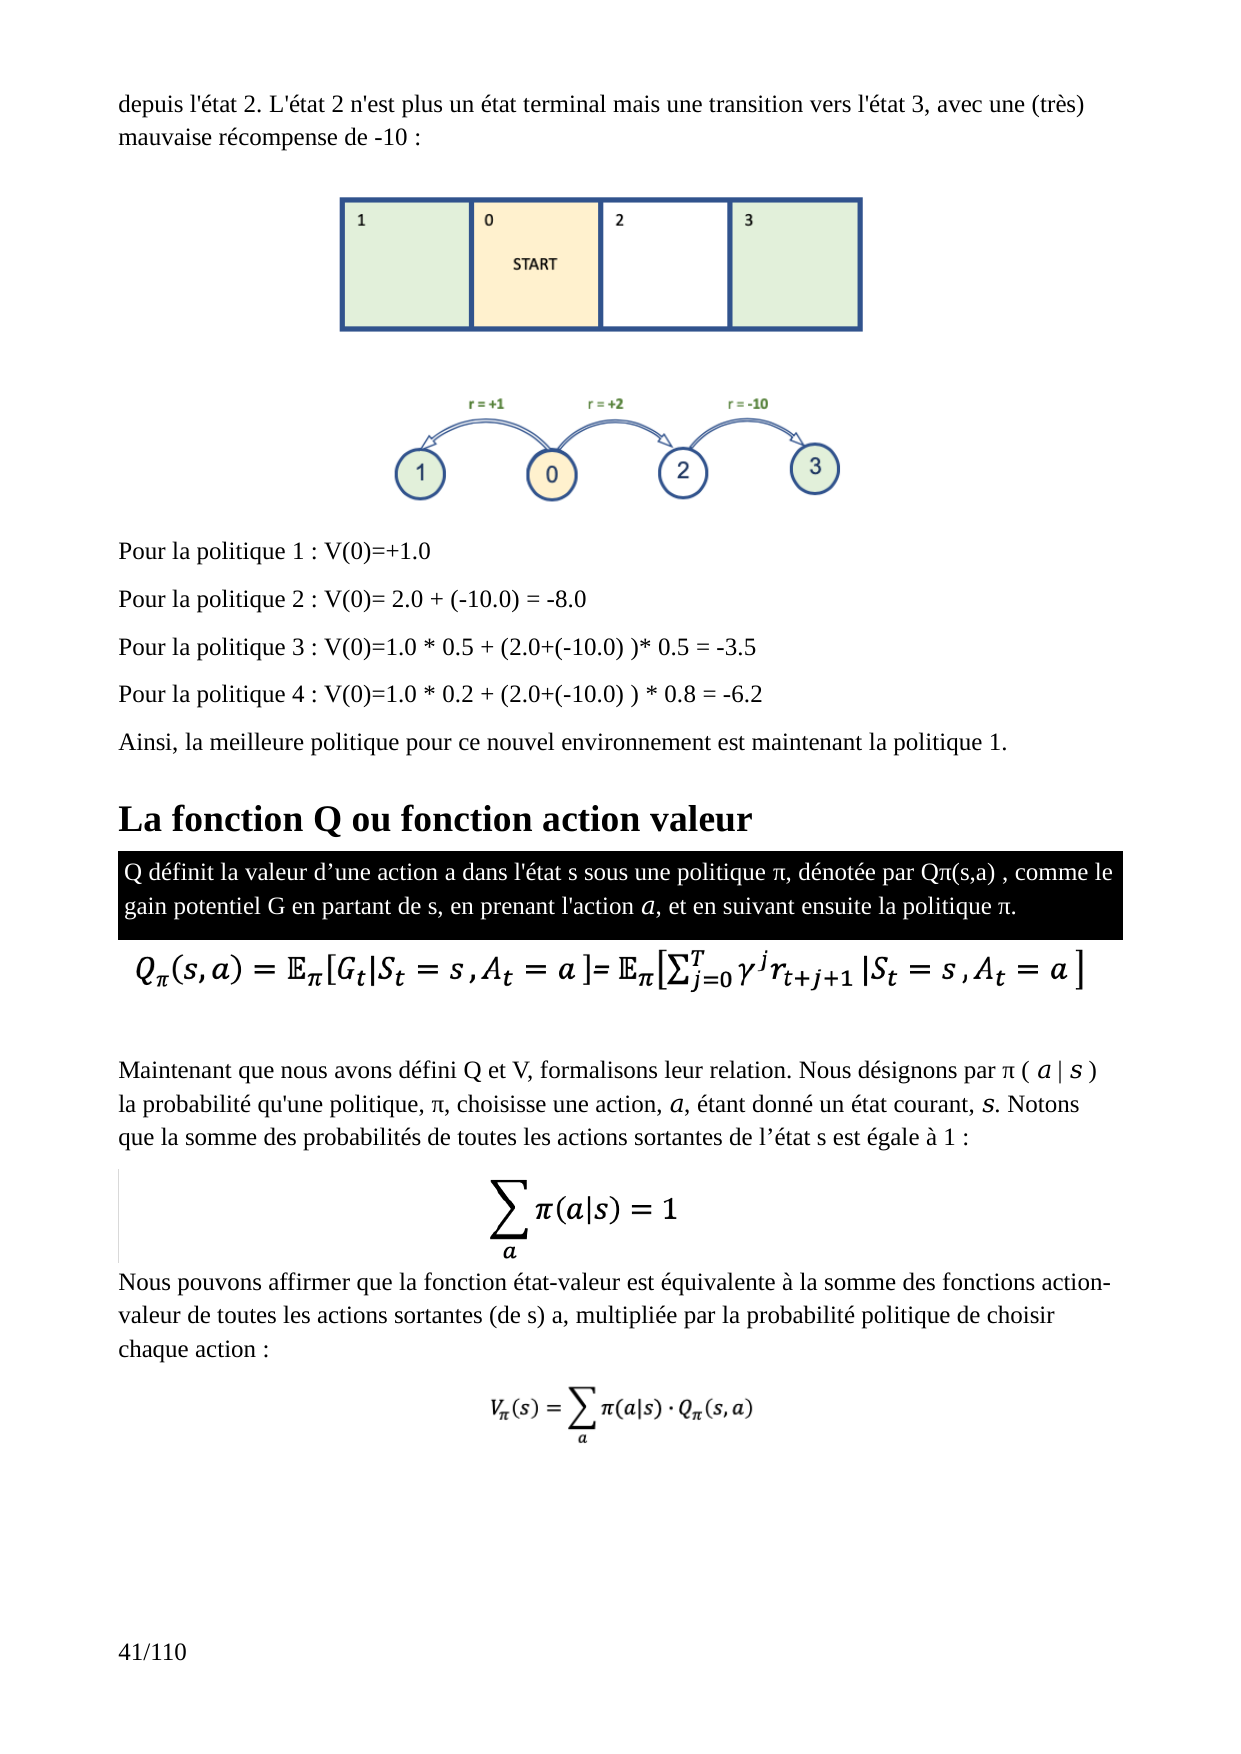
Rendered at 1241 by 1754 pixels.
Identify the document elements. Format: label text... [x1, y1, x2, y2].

table_header Q définit la valeur d’une action a dans l'état s sous une politique π, dénotée par Qπ(s,a) , comme le gain potentiel G en partant de s, en prenant l'action 𝑎, et en suivant ensuite la politique π. [119, 852, 1122, 940]
text Ainsi, la meilleure politique pour ce nouvel environnement est maintenant la politique 1. [118, 727, 1122, 756]
text depuis l'état 2. L'état 2 n'est plus un état terminal mais une transition vers l'état 3, avec une (très) mauvaise récompense de -10 : [118, 88, 1122, 151]
text Maintenant que nous avons défini Q et V, formalisons leur relation. Nous désignons par π ( 𝑎 | 𝑠 ) la probabilité qu'une politique, π, choisisse une action, 𝑎, étant donné un état courant, 𝑠. Notons que la somme des probabilités de toutes les actions sortantes de l’état s est égale à 1 : [118, 1055, 1122, 1151]
text Pour la politique 1 : V(0)=+1.0 [118, 536, 1122, 564]
text Nous pouvons affirmer que la fonction état-valeur est équivalente à la somme des fonctions action-valeur de toutes les actions sortantes (de s) a, multipliée par la probabilité politique de choisir chaque action : [118, 1263, 1122, 1362]
picture [118, 1169, 1123, 1263]
picture [118, 940, 1123, 1003]
subtitle La fonction Q ou fonction action valeur [118, 796, 1122, 839]
picture [470, 1381, 770, 1447]
text Pour la politique 2 : V(0)= 2.0 + (-10.0) = -8.0 [118, 583, 1122, 612]
picture [173, 169, 1067, 340]
text Pour la politique 3 : V(0)=1.0 * 0.5 + (2.0+(-10.0) )* 0.5 = -3.5 [118, 631, 1122, 660]
picture [378, 391, 862, 512]
text Pour la politique 4 : V(0)=1.0 * 0.2 + (2.0+(-10.0) ) * 0.8 = -6.2 [118, 679, 1122, 708]
